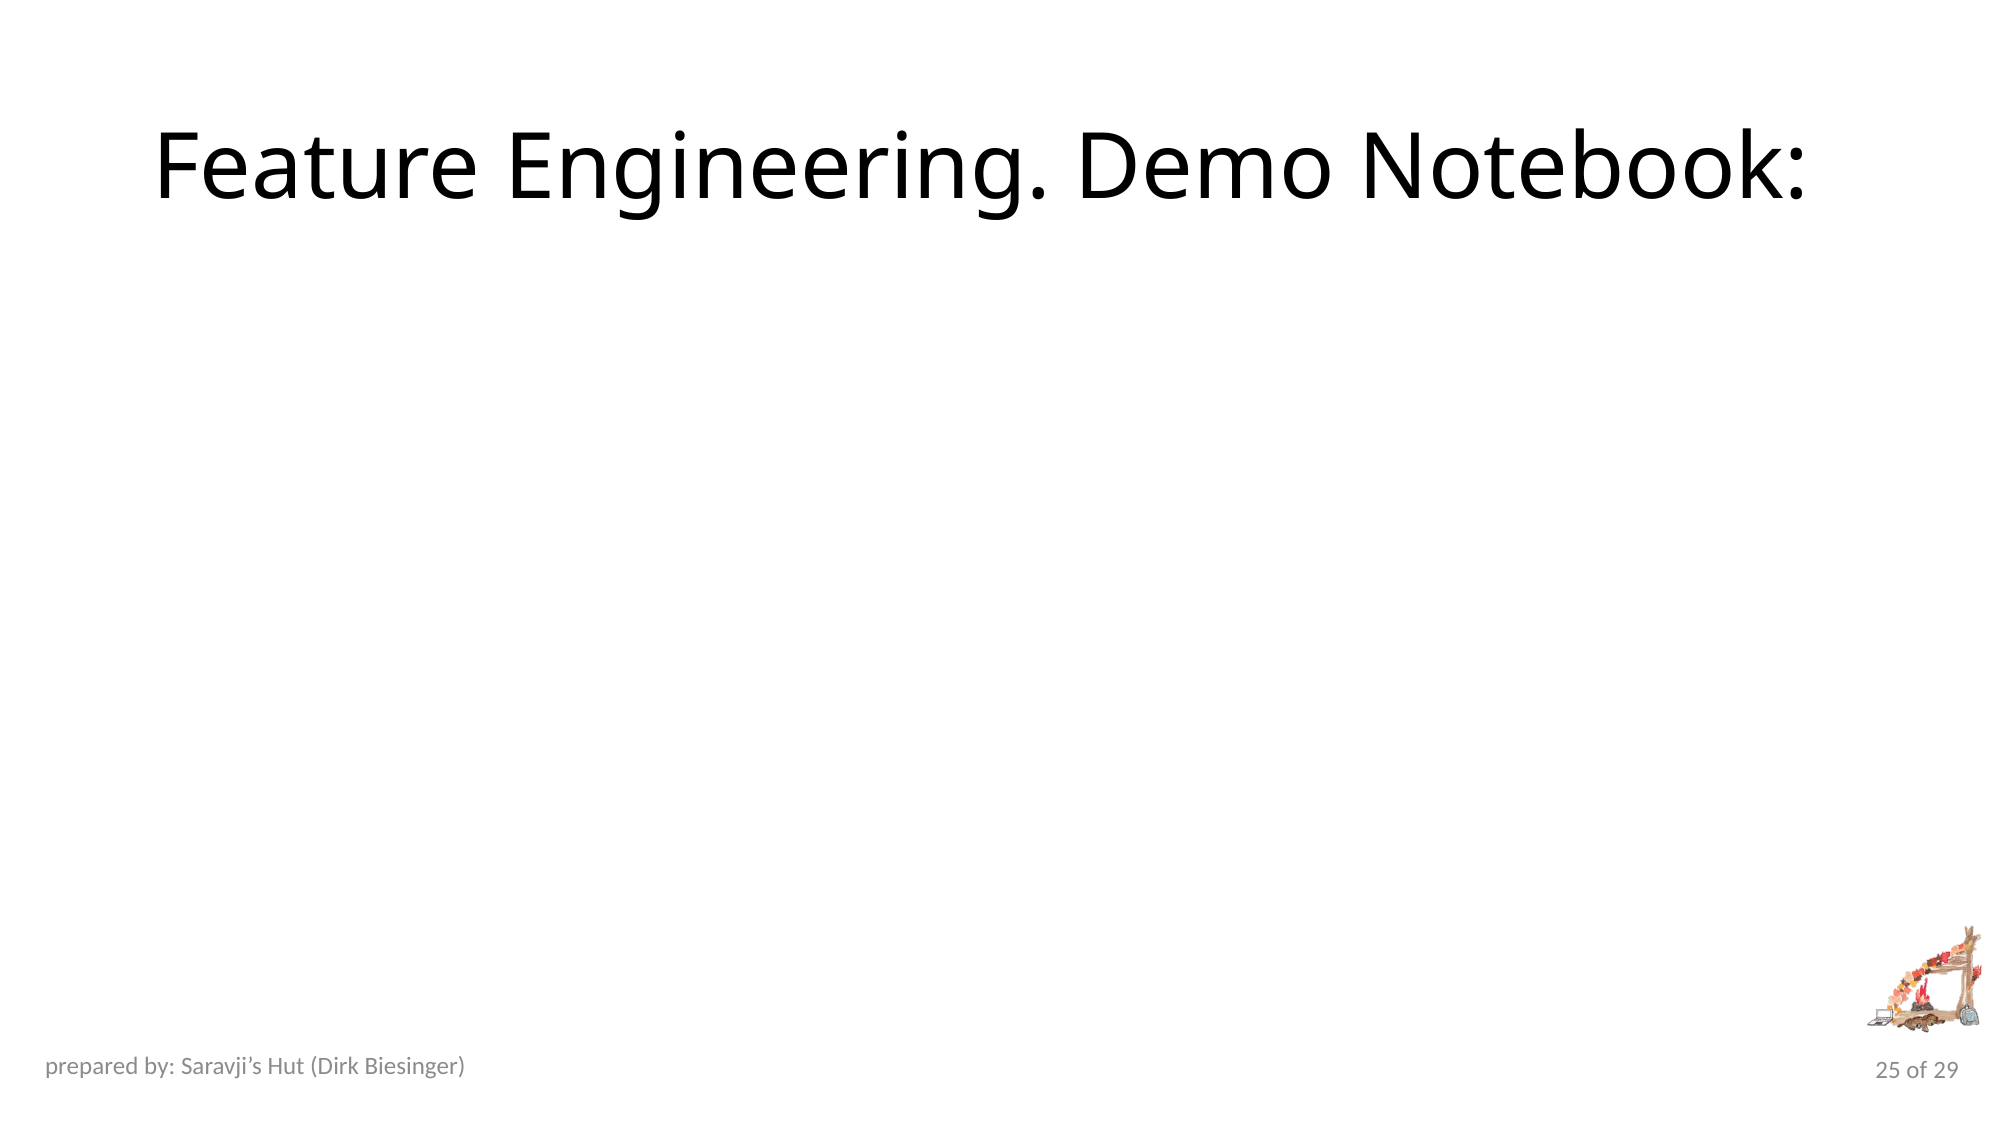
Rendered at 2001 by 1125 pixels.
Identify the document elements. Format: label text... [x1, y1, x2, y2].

picture [1853, 908, 1996, 1050]
title Feature Engineering. Demo Notebook: [137, 59, 1863, 278]
